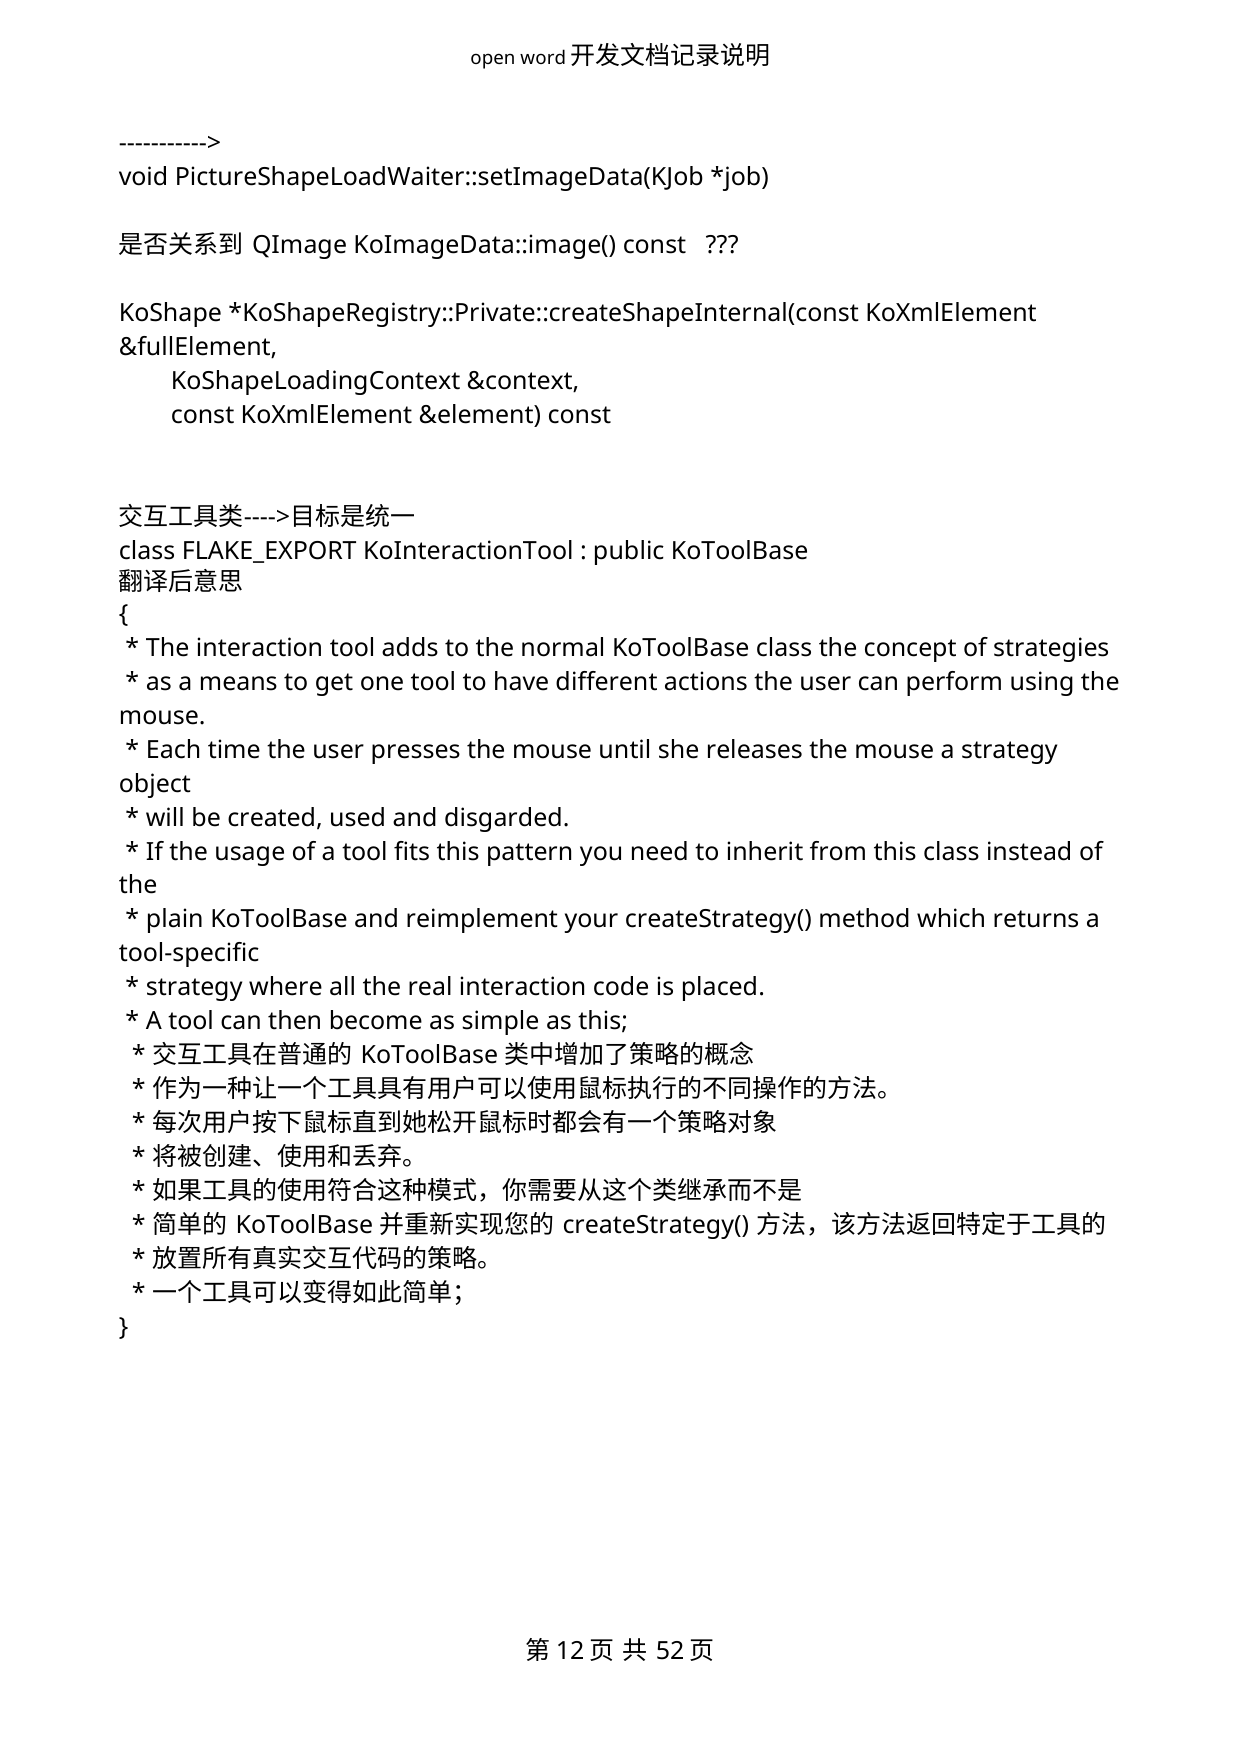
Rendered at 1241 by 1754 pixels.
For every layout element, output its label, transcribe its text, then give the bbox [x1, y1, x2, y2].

text * 简单的 KoToolBase 并重新实现您的 createStrategy() 方法，该方法返回特定于工具的 [119, 1207, 1121, 1241]
text 交互工具类---->目标是统一 [119, 499, 1121, 533]
text * 一个工具可以变得如此简单； [119, 1275, 1121, 1309]
text * 如果工具的使用符合这种模式，你需要从这个类继承而不是 [119, 1173, 1121, 1207]
text const KoXmlElement &element) const [119, 397, 1121, 431]
text * A tool can then become as simple as this; [119, 1003, 1121, 1037]
text * Each time the user presses the mouse until she releases the mouse a strategy object [119, 732, 1121, 799]
text 翻译后意思 [119, 567, 1121, 596]
text void PictureShapeLoadWaiter::setImageData(KJob *job) [119, 159, 1121, 193]
text class FLAKE_EXPORT KoInteractionTool : public KoToolBase [119, 533, 1121, 567]
text } [119, 1309, 1121, 1343]
text * 作为一种让一个工具具有用户可以使用鼠标执行的不同操作的方法。 [119, 1071, 1121, 1105]
text * 将被创建、使用和丢弃。 [119, 1139, 1121, 1173]
text * will be created, used and disgarded. [119, 799, 1121, 833]
text * strategy where all the real interaction code is placed. [119, 969, 1121, 1003]
text -----------> [119, 125, 1121, 159]
text * 交互工具在普通的 KoToolBase 类中增加了策略的概念 [119, 1037, 1121, 1071]
text * The interaction tool adds to the normal KoToolBase class the concept of strategies [119, 630, 1121, 664]
text * as a means to get one tool to have different actions the user can perform using the mouse. [119, 664, 1121, 732]
text * plain KoToolBase and reimplement your createStrategy() method which returns a tool-specific [119, 901, 1121, 969]
text { [119, 596, 1121, 630]
text * 每次用户按下鼠标直到她松开鼠标时都会有一个策略对象 [119, 1105, 1121, 1139]
text * If the usage of a tool fits this pattern you need to inherit from this class instead of the [119, 833, 1121, 901]
text KoShape *KoShapeRegistry::Private::createShapeInternal(const KoXmlElement &fullElement, [119, 295, 1121, 363]
text * 放置所有真实交互代码的策略。 [119, 1241, 1121, 1275]
text 是否关系到 QImage KoImageData::image() const ??? [119, 227, 1121, 261]
text KoShapeLoadingContext &context, [119, 363, 1121, 397]
